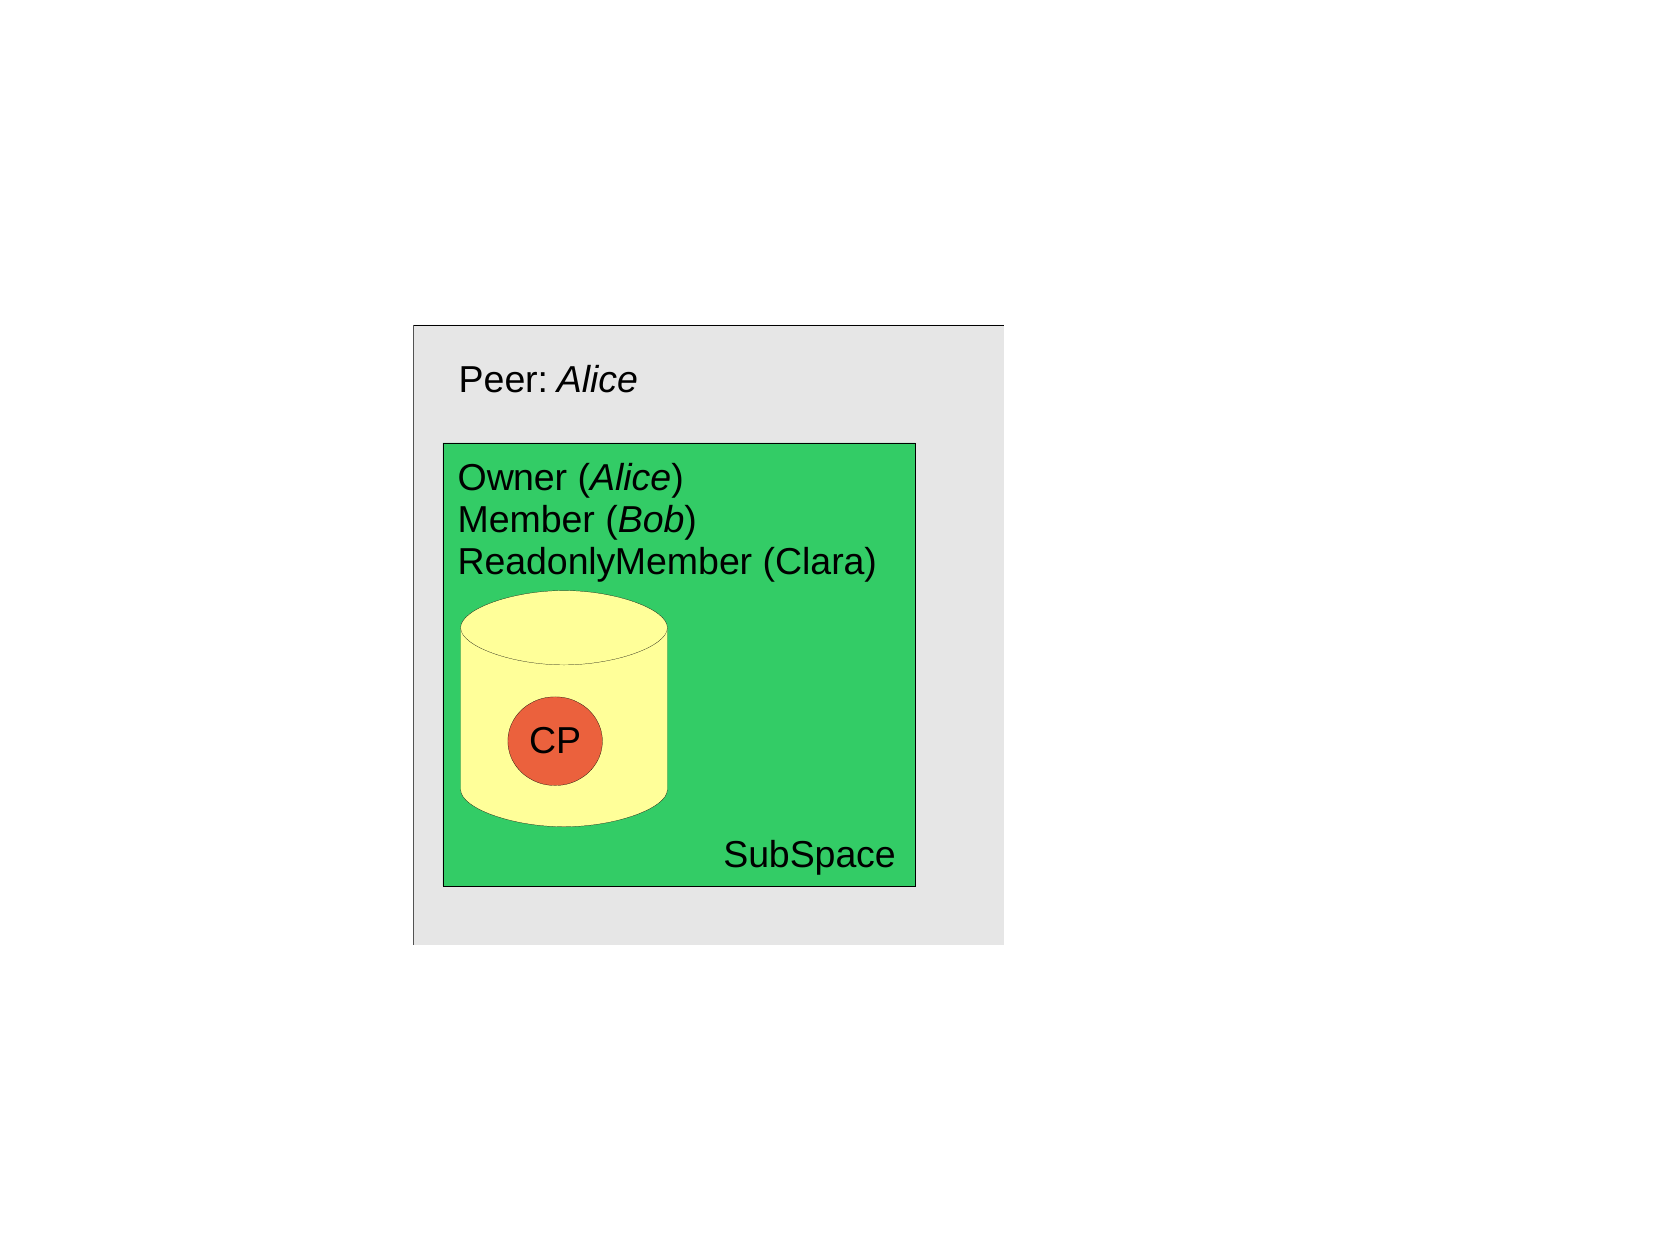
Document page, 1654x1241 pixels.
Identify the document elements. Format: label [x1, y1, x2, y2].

picture [413, 324, 1004, 945]
